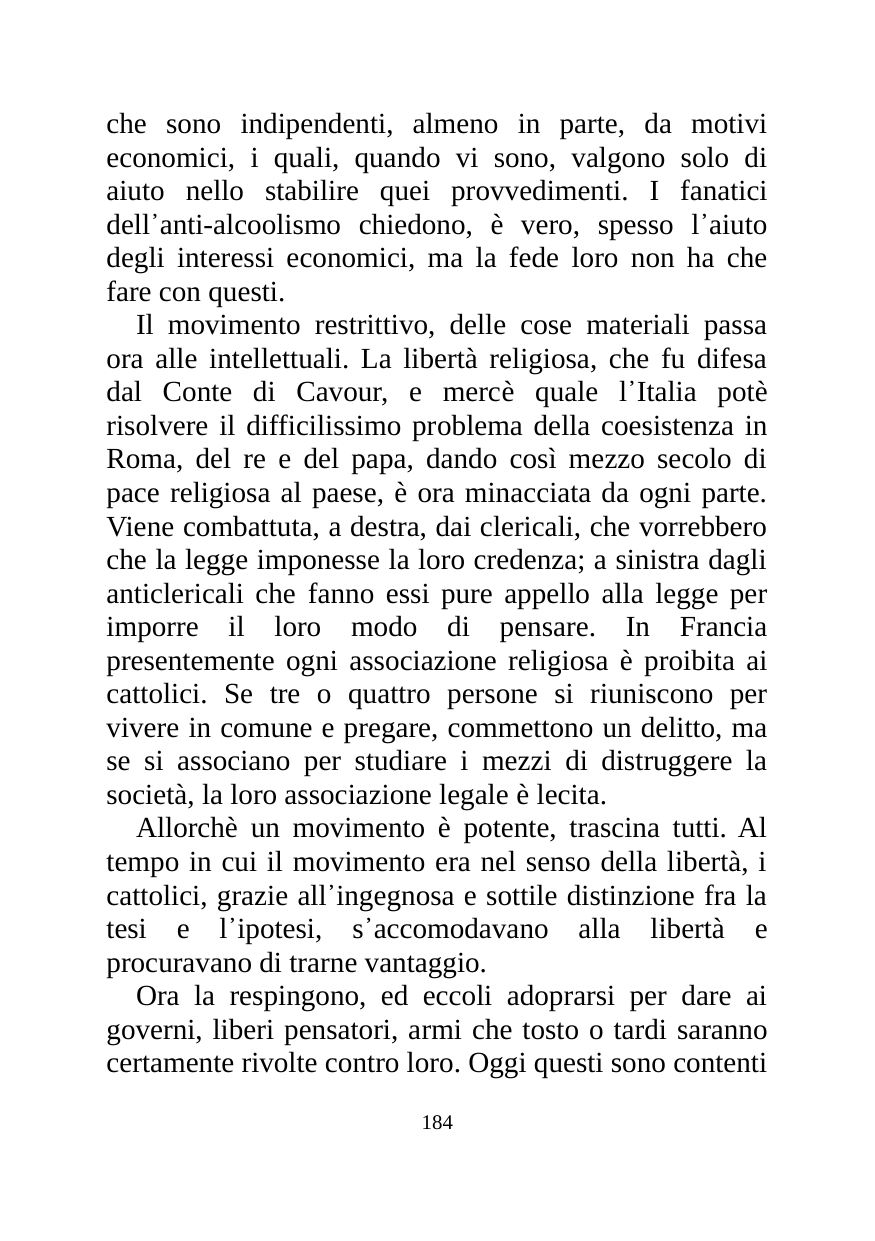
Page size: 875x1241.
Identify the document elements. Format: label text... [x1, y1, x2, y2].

text Ora la respingono, ed eccoli adoprarsi per dare ai governi, liberi pensatori, armi che tosto o tardi saranno certamente rivolte contro loro. Oggi questi sono contenti [106, 978, 768, 1079]
text Il movimento restrittivo, delle cose materiali passa ora alle intellettuali. La libertà religiosa, che fu difesa dal Conte di Cavour, e mercè quale l᾽Italia potè risolvere il difficilissimo problema della coesistenza in Roma, del re e del papa, dando così mezzo secolo di pace religiosa al paese, è ora minacciata da ogni parte. Viene combattuta, a destra, dai clericali, che vorrebbero che la legge imponesse la loro credenza; a sinistra dagli anticlericali che fanno essi pure appello alla legge per imporre il loro modo di pensare. In Francia presentemente ogni associazione religiosa è proibita ai cattolici. Se tre o quattro persone si riuniscono per vivere in comune e pregare, commettono un delitto, ma se si associano per studiare i mezzi di distruggere la società, la loro associazione legale è lecita. [106, 307, 768, 811]
text Allorchè un movimento è potente, trascina tutti. Al tempo in cui il movimento era nel senso della libertà, i cattolici, grazie all᾽ingegnosa e sottile distinzione fra la tesi e l᾽ipotesi, s᾽accomodavano alla libertà e procuravano di trarne vantaggio. [106, 811, 768, 978]
text che sono indipendenti, almeno in parte, da motivi economici, i quali, quando vi sono, valgono solo di aiuto nello stabilire quei provvedimenti. I fanatici dell᾽anti-alcoolismo chiedono, è vero, spesso l᾽aiuto degli interessi economici, ma la fede loro non ha che fare con questi. [106, 106, 768, 307]
